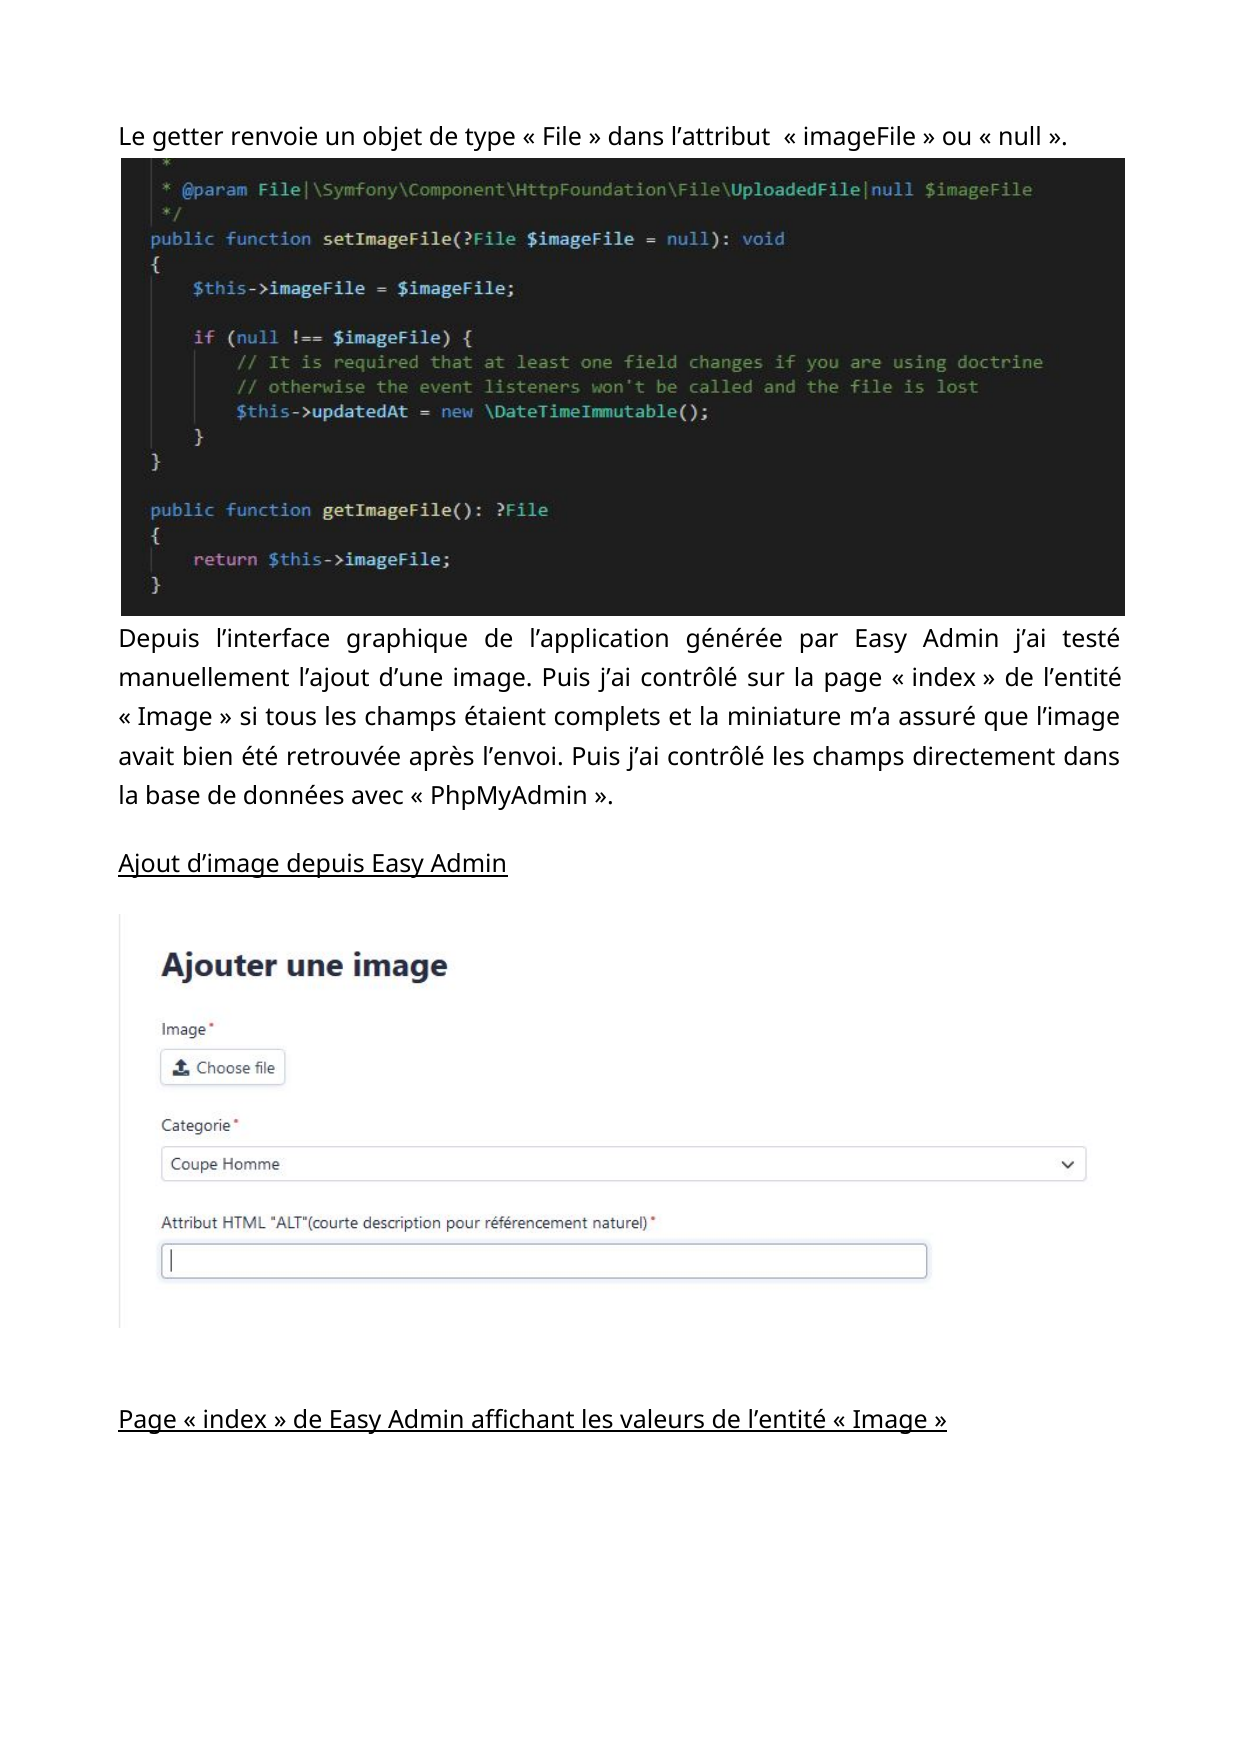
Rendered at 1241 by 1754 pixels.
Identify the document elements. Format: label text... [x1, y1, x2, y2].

picture [121, 158, 1125, 616]
picture [118, 914, 1123, 1328]
text Le getter renvoie un objet de type « File » dans l’attribut « imageFile » ou « null ». [118, 118, 1122, 152]
text Depuis l’interface graphique de l’application générée par Easy Admin j’ai testé manuellement l’ajout d’une image. Puis j’ai contrôlé sur la page « index » de l’entité « Image » si tous les champs étaient complets et la miniature m’a assuré que l’image avait bien été retrouvée après l’envoi. Puis j’ai contrôlé les champs directement dans la base de données avec « PhpMyAdmin ». [118, 616, 1122, 811]
text Page « index » de Easy Admin affichant les valeurs de l’entité « Image » [118, 1401, 1122, 1435]
text Ajout d’image depuis Easy Admin [118, 846, 1122, 880]
